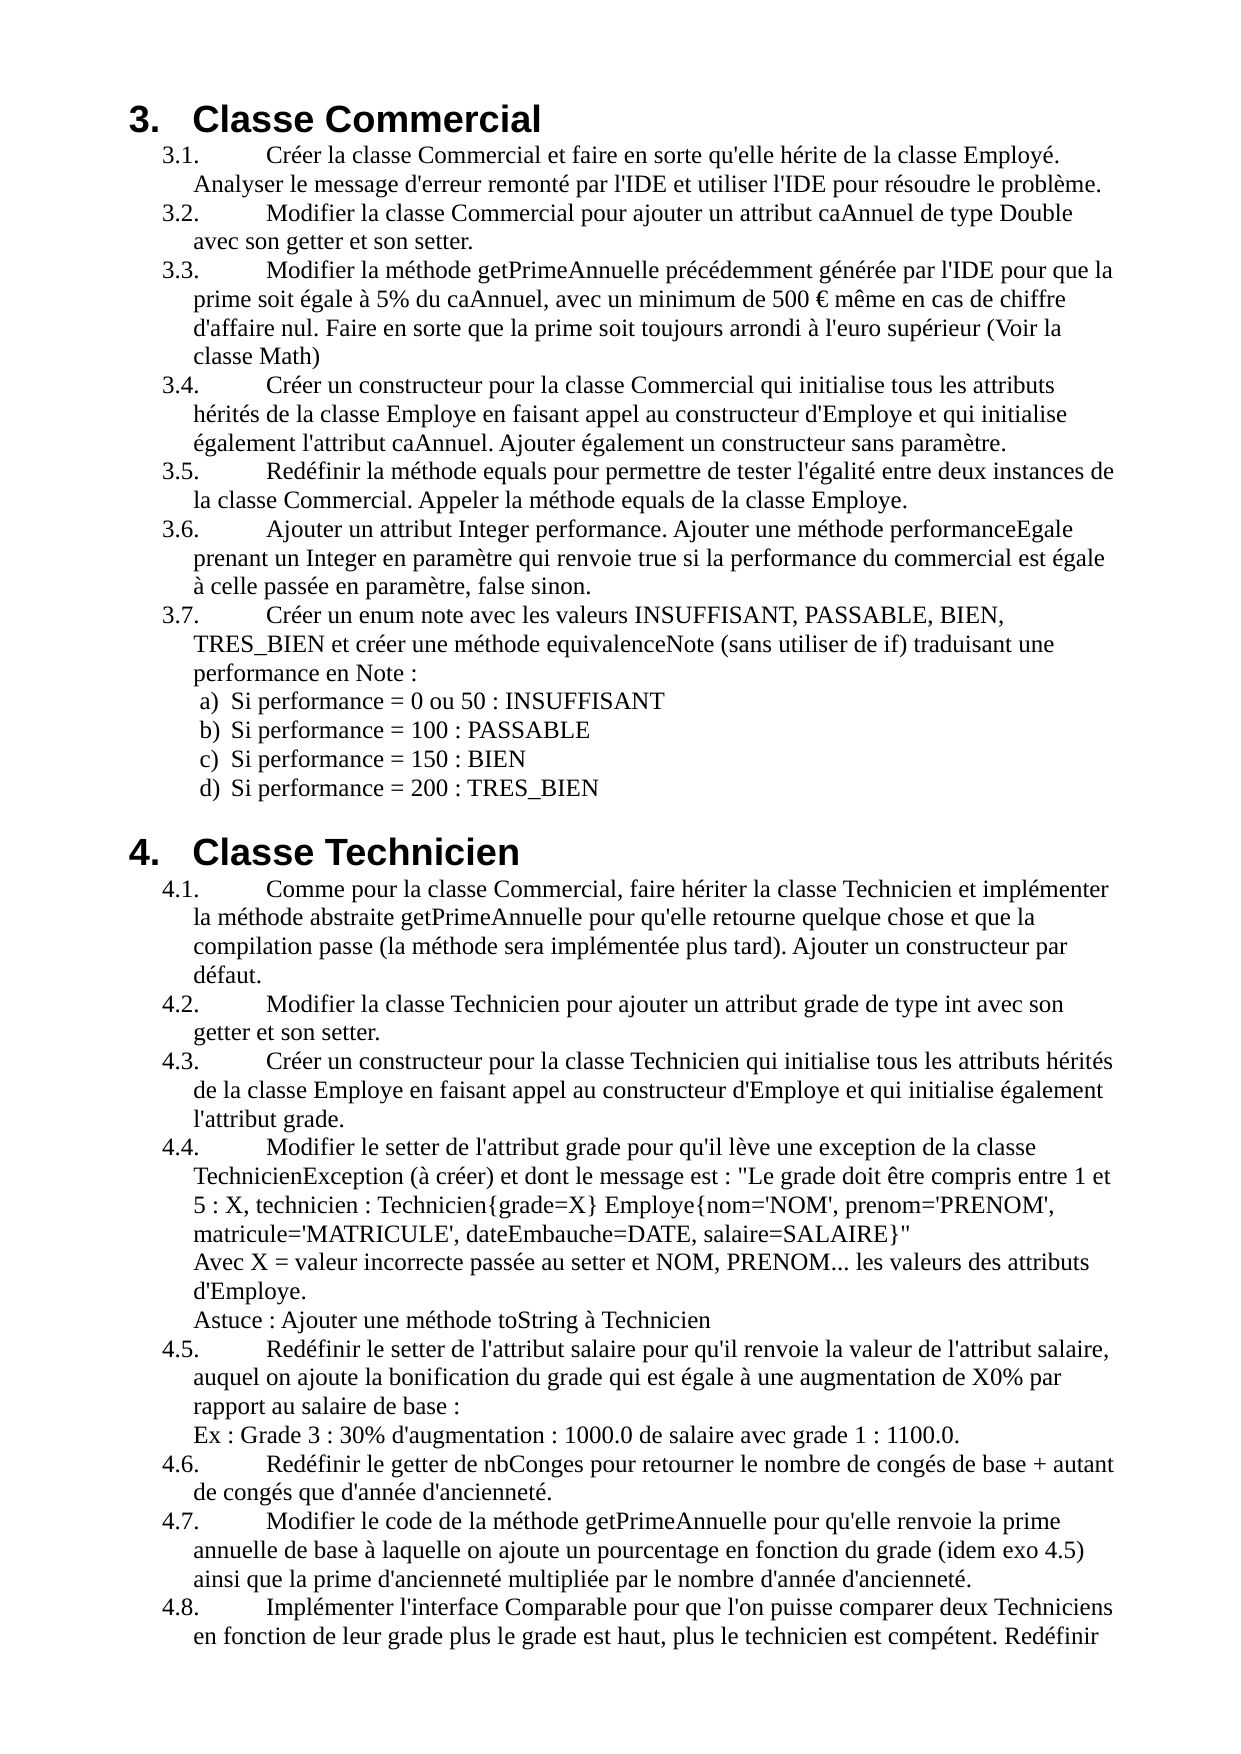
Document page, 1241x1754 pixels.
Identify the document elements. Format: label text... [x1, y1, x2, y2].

list Ex : Grade 3 : 30% d'augmentation : 1000.0 de salaire avec grade 1 : 1100.0. [156, 1420, 1122, 1449]
list Modifier la classe Commercial pour ajouter un attribut caAnnuel de type Double avec son getter et son setter. [156, 198, 1122, 255]
list Modifier la méthode getPrimeAnnuelle précédemment générée par l'IDE pour que la prime soit égale à 5% du caAnnuel, avec un minimum de 500 € même en cas de chiffre d'affaire nul. Faire en sorte que la prime soit toujours arrondi à l'euro supérieur (Voir la classe Math) [156, 255, 1122, 370]
list Si performance = 0 ou 50 : INSUFFISANT [193, 686, 1122, 715]
list Implémenter l'interface Comparable pour que l'on puisse comparer deux Techniciens en fonction de leur grade plus le grade est haut, plus le technicien est compétent. Redéfinir [156, 1592, 1122, 1650]
list Astuce : Ajouter une méthode toString à Technicien [156, 1305, 1122, 1334]
list auquel on ajoute la bonification du grade qui est égale à une augmentation de X0% par rapport au salaire de base : [156, 1362, 1122, 1420]
list Ajouter un attribut Integer performance. Ajouter une méthode performanceEgale prenant un Integer en paramètre qui renvoie true si la performance du commercial est égale à celle passée en paramètre, false sinon. [156, 514, 1122, 600]
list Comme pour la classe Commercial, faire hériter la classe Technicien et implémenter la méthode abstraite getPrimeAnnuelle pour qu'elle retourne quelque chose et que la compilation passe (la méthode sera implémentée plus tard). Ajouter un constructeur par défaut. [156, 874, 1122, 989]
list Classe Commercial [118, 96, 1122, 140]
list Si performance = 100 : PASSABLE [193, 715, 1122, 744]
list Modifier le setter de l'attribut grade pour qu'il lève une exception de la classe TechnicienException (à créer) et dont le message est : "Le grade doit être compris entre 1 et 5 : X, technicien : Technicien{grade=X} Employe{nom='NOM', prenom='PRENOM', matricule='MATRICULE', dateEmbauche=DATE, salaire=SALAIRE}" [156, 1132, 1122, 1247]
list Créer un constructeur pour la classe Commercial qui initialise tous les attributs hérités de la classe Employe en faisant appel au constructeur d'Employe et qui initialise également l'attribut caAnnuel. Ajouter également un constructeur sans paramètre. [156, 370, 1122, 456]
list Créer un enum note avec les valeurs INSUFFISANT, PASSABLE, BIEN, TRES_BIEN et créer une méthode equivalenceNote (sans utiliser de if) traduisant une performance en Note : [156, 600, 1122, 686]
list Redéfinir la méthode equals pour permettre de tester l'égalité entre deux instances de la classe Commercial. Appeler la méthode equals de la classe Employe. [156, 456, 1122, 514]
list Redéfinir le getter de nbConges pour retourner le nombre de congés de base + autant de congés que d'année d'ancienneté. [156, 1449, 1122, 1506]
list Modifier la classe Technicien pour ajouter un attribut grade de type int avec son getter et son setter. [156, 989, 1122, 1046]
list Créer un constructeur pour la classe Technicien qui initialise tous les attributs hérités de la classe Employe en faisant appel au constructeur d'Employe et qui initialise également l'attribut grade. [156, 1046, 1122, 1132]
list Si performance = 200 : TRES_BIEN [193, 773, 1122, 801]
list Avec X = valeur incorrecte passée au setter et NOM, PRENOM... les valeurs des attributs d'Employe. [156, 1247, 1122, 1305]
list Classe Technicien [118, 830, 1122, 874]
list Si performance = 150 : BIEN [193, 744, 1122, 773]
list Modifier le code de la méthode getPrimeAnnuelle pour qu'elle renvoie la prime annuelle de base à laquelle on ajoute un pourcentage en fonction du grade (idem exo 4.5) ainsi que la prime d'ancienneté multipliée par le nombre d'année d'ancienneté. [156, 1506, 1122, 1592]
list Redéfinir le setter de l'attribut salaire pour qu'il renvoie la valeur de l'attribut salaire, [156, 1334, 1122, 1362]
list Créer la classe Commercial et faire en sorte qu'elle hérite de la classe Employé. Analyser le message d'erreur remonté par l'IDE et utiliser l'IDE pour résoudre le problème. [156, 140, 1122, 198]
